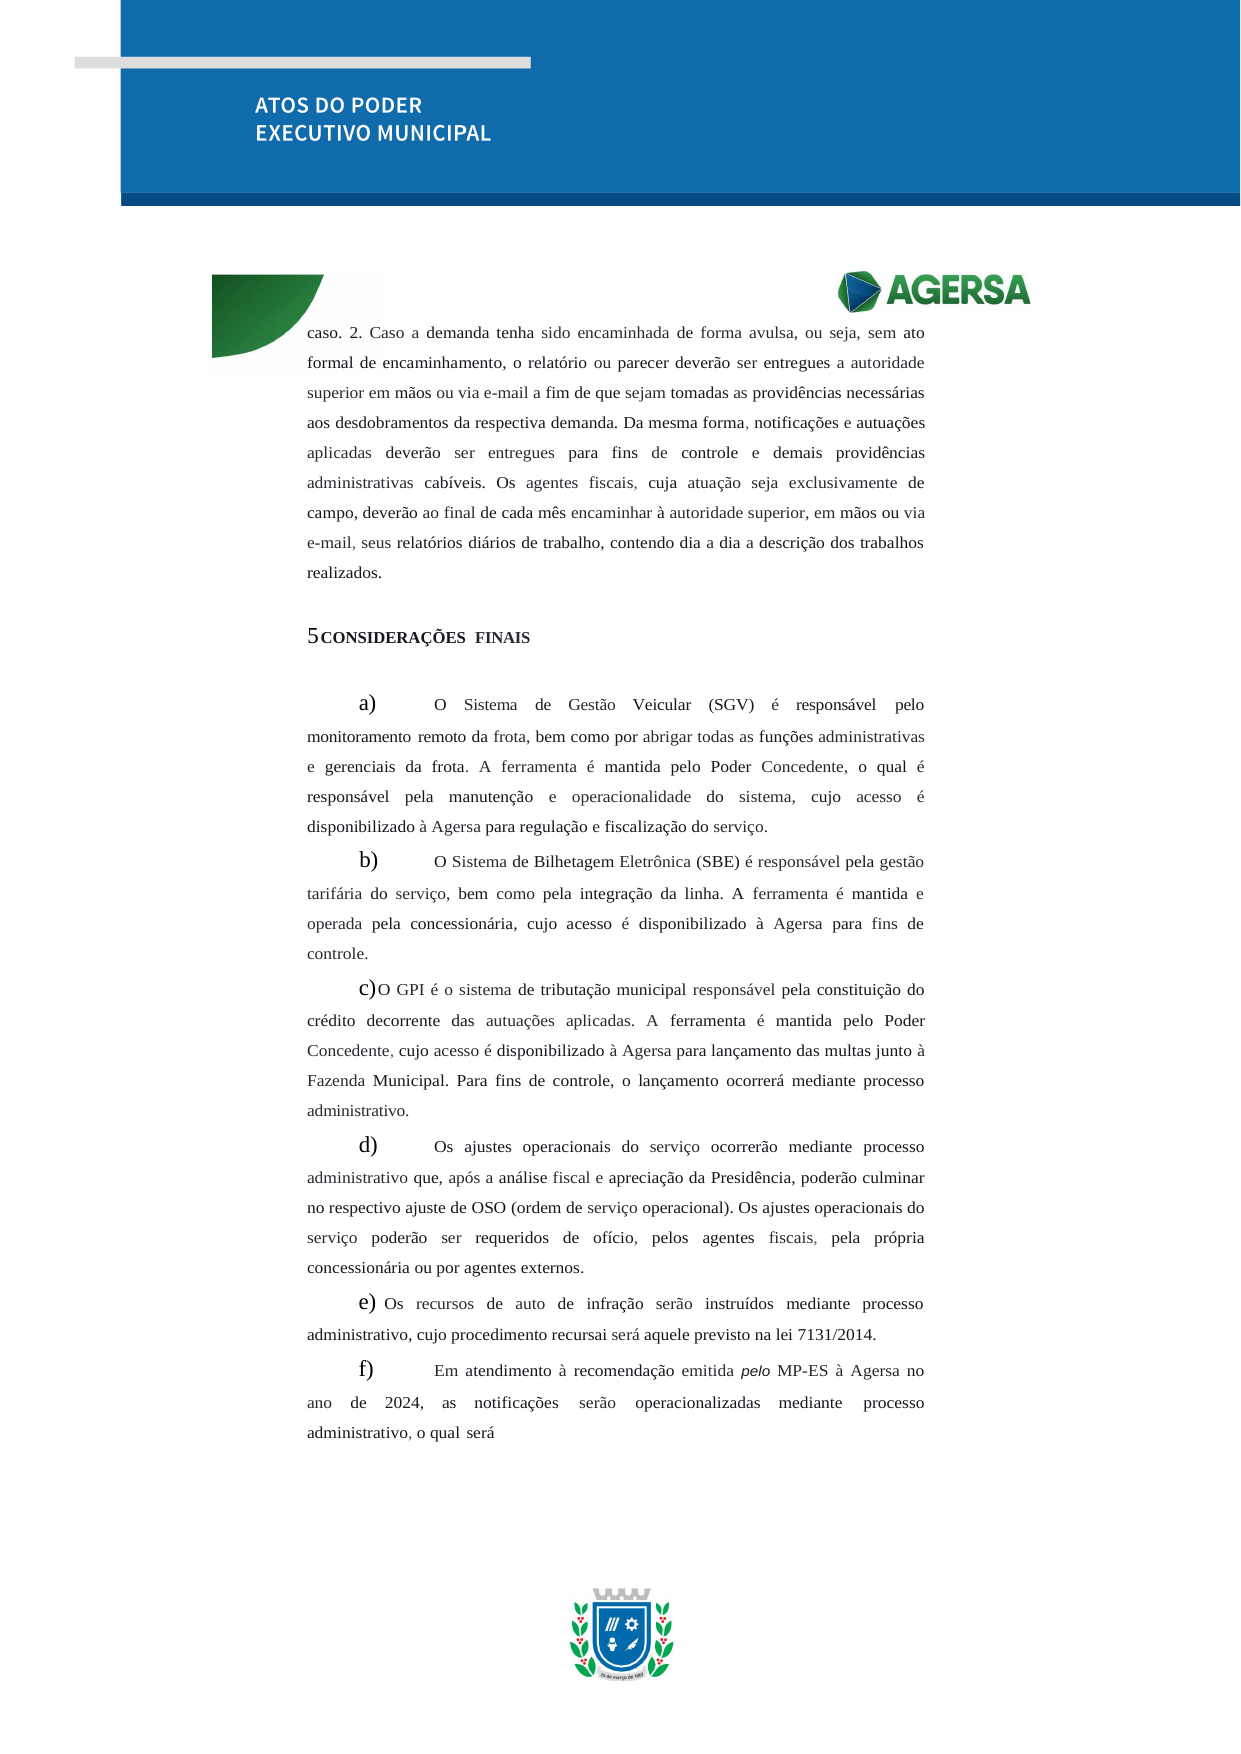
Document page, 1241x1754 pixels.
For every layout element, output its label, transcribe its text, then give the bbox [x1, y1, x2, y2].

list Os recursos de auto de infração serão instruídos mediante processo administrativo, cujo procedimento recursai será aquele previsto na lei 7131/2014. [307, 1288, 923, 1344]
list O Sistema de Bilhetagem Eletrônica (SBE) é responsável pela gestão tarifária do serviço, bem como pela integração da linha. A ferramenta é mantida e operada pela concessionária, cujo acesso é disponibilizado à Agersa para fins de controle. [307, 846, 924, 963]
picture [837, 271, 1031, 313]
picture [74, 0, 1241, 206]
text caso. 2. Caso a demanda tenha sido encaminhada de forma avulsa, ou seja, sem ato formal de encaminhamento, o relatório ou parecer deverão ser entregues a autoridade superior em mãos ou via e-mail a fim de que sejam tomadas as providências necessárias aos desdobramentos da respectiva demanda. Da mesma forma, notificações e autuações aplicadas deverão ser entregues para fins de controle e demais providências administrativas cabíveis. Os agentes fiscais, cuja atuação seja exclusivamente de campo, deverão ao final de cada mês encaminhar à autoridade superior, em mãos ou via e-mail, seus relatórios diários de trabalho, contendo dia a dia a descrição dos trabalhos realizados. [307, 322, 925, 582]
list O Sistema de Gestão Veicular (SGV) é responsável pelo monitoramento remoto da frota, bem como por abrigar todas as funções administrativas e gerenciais da frota. A ferramenta é mantida pelo Poder Concedente, o qual é responsável pela manutenção e operacionalidade do sistema, cujo acesso é disponibilizado à Agersa para regulação e fiscalização do serviço. [307, 689, 925, 836]
list Os ajustes operacionais do serviço ocorrerão mediante processo administrativo que, após a análise fiscal e apreciação da Presidência, poderão culminar no respectivo ajuste de OSO (ordem de serviço operacional). Os ajustes operacionais do serviço poderão ser requeridos de ofício, pelos agentes fiscais, pela própria concessionária ou por agentes externos. [307, 1131, 925, 1277]
list Em atendimento à recomendação emitida pelo MP-ES à Agersa no ano de 2024, as notificações serão operacionalizadas mediante processo administrativo, o qual será [307, 1355, 924, 1442]
list O GPI é o sistema de tributação municipal responsável pela constituição do crédito decorrente das autuações aplicadas. A ferramenta é mantida pelo Poder Concedente, cujo acesso é disponibilizado à Agersa para lançamento das multas junto à Fazenda Municipal. Para fins de controle, o lançamento ocorrerá mediante processo administrativo. [307, 974, 925, 1120]
picture [569, 1588, 674, 1681]
list CONSIDERAÇÕES FINAIS [307, 622, 1240, 649]
picture [211, 274, 388, 378]
